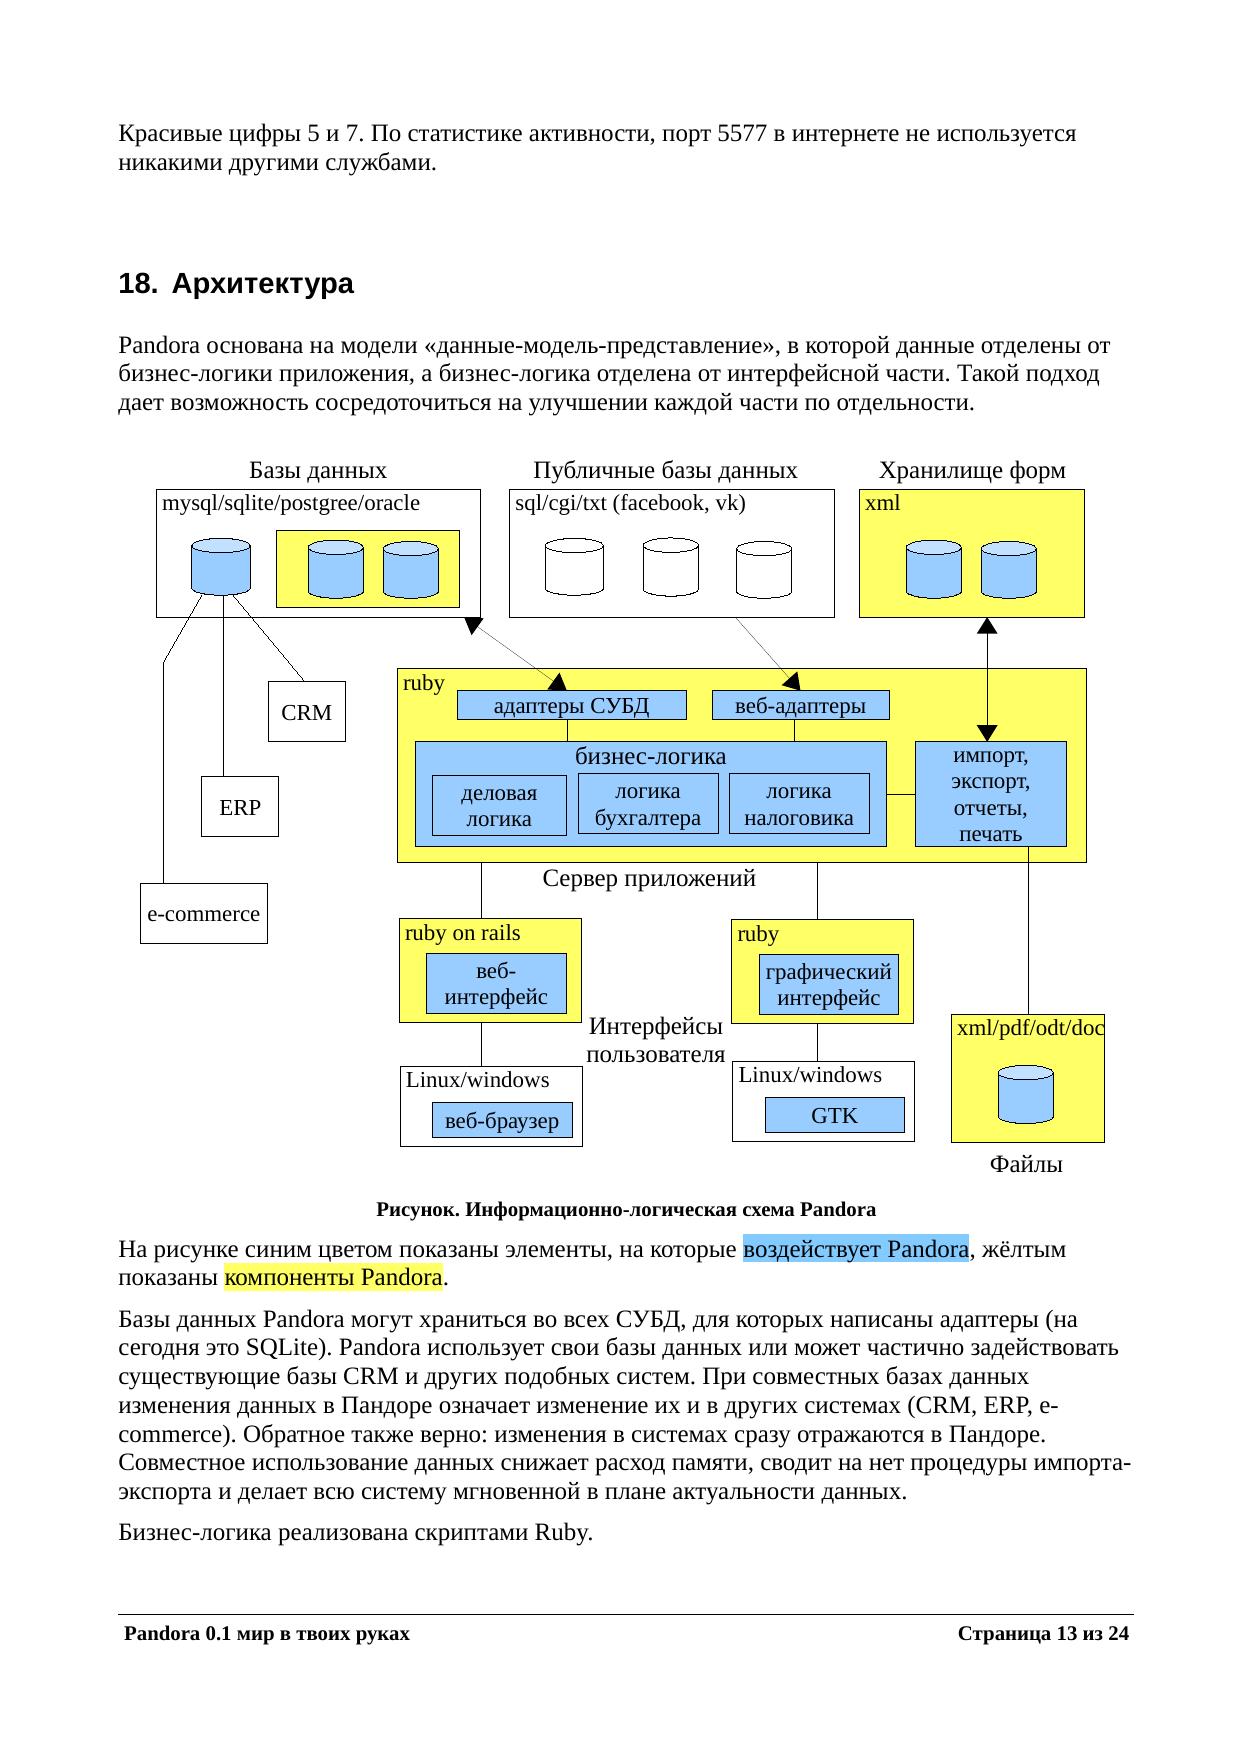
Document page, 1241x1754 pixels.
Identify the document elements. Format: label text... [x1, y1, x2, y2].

text Бизнес-логика реализована скриптами Ruby. [118, 1517, 1134, 1546]
subtitle Архитектура [118, 266, 1134, 299]
text Красивые цифры 5 и 7. По статистике активности, порт 5577 в интернете не используется никакими другими службами. [118, 118, 1134, 176]
text Базы данных Pandora могут храниться во всех СУБД, для которых написаны адаптеры (на сегодня это SQLite). Pandora использует свои базы данных или может частично задействовать существующие базы CRM и других подобных систем. При совместных базах данных изменения данных в Пандоре означает изменение их и в других системах (CRM, ERP, e-commerce). Обратное также верно: изменения в системах сразу отражаются в Пандоре. Совместное использование данных снижает расход памяти, сводит на нет процедуры импорта-экспорта и делает всю систему мгновенной в плане актуальности данных. [118, 1304, 1134, 1505]
text Pandora основана на модели «данные-модель-представление», в которой данные отделены от бизнес-логики приложения, а бизнес-логика отделена от интерфейсной части. Такой подход дает возможность сосредоточиться на улучшении каждой части по отдельности. [118, 330, 1134, 416]
text На рисунке синим цветом показаны элементы, на которые воздействует Pandora, жёлтым показаны компоненты Pandora. [118, 1234, 1134, 1291]
text Рисунок. Информационно-логическая схема Pandora [118, 428, 1134, 1221]
